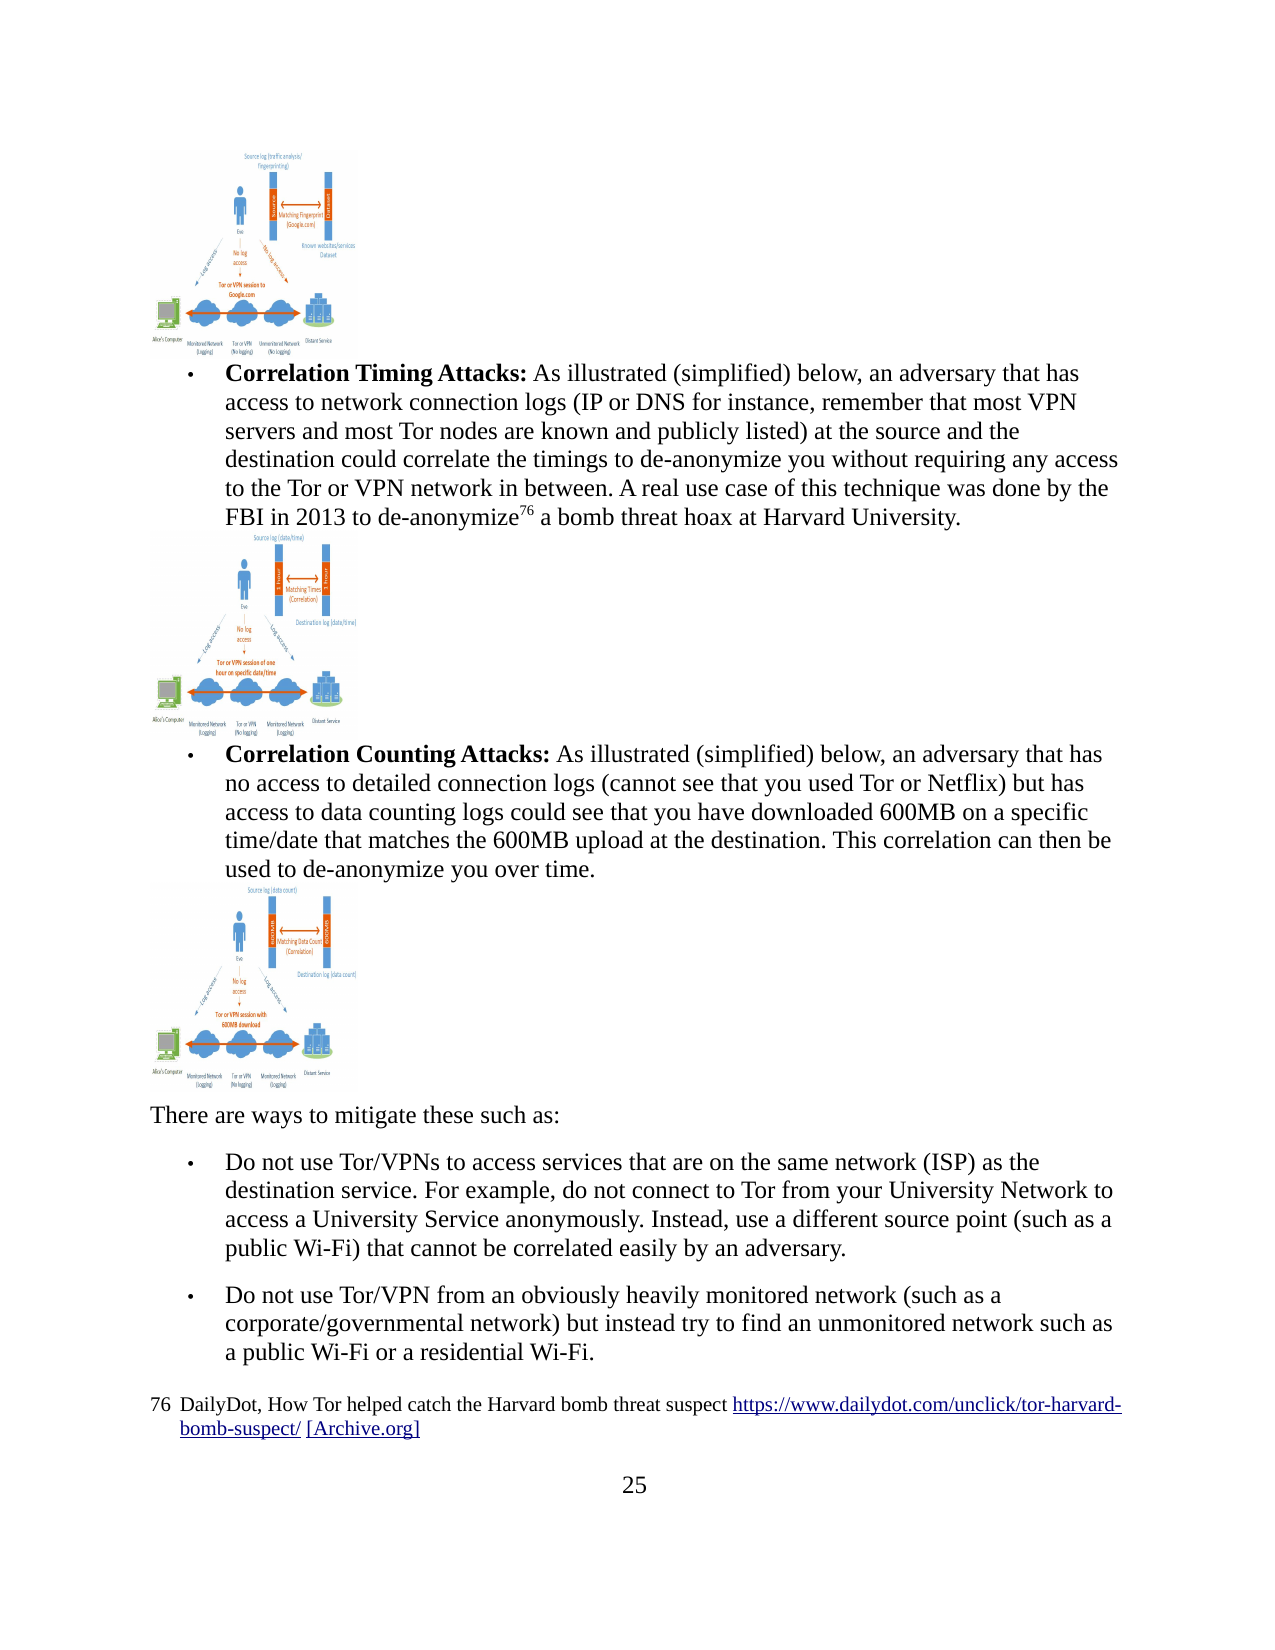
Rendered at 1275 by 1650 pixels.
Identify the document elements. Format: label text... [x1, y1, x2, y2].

list Correlation Counting Attacks: As illustrated (simplified) below, an adversary that has no access to detailed connection logs (cannot see that you used Tor or Netflix) but has access to data counting logs could see that you have downloaded 600MB on a specific time/date that matches the 600MB upload at the destination. This correlation can then be used to de-anonymize you over time. [187, 739, 1125, 883]
list Do not use Tor/VPNs to access services that are on the same network (ISP) as the destination service. For example, do not connect to Tor from your University Network to access a University Service anonymously. Instead, use a different source point (such as a public Wi-Fi) that cannot be correlated easily by an adversary. [187, 1147, 1125, 1262]
picture [150, 530, 359, 740]
text There are ways to mitigate these such as: [150, 1100, 1125, 1129]
list Correlation Timing Attacks: As illustrated (simplified) below, an adversary that has access to network connection logs (IP or DNS for instance, remember that most VPN servers and most Tor nodes are known and publicly listed) at the source and the destination could correlate the timings to de-anonymize you without requiring any access to the Tor or VPN network in between. A real use case of this technique was done by the FBI in 2013 to de-anonymize a bomb threat hoax at Harvard University. [187, 358, 1125, 531]
list Do not use Tor/VPN from an obviously heavily monitored network (such as a corporate/governmental network) but instead try to find an unmonitored network such as a public Wi-Fi or a residential Wi-Fi. [187, 1280, 1125, 1366]
list DailyDot, How Tor helped catch the Harvard bomb threat suspect https://www.dailydot.com/unclick/tor-harvard-bomb-suspect/ [Archive.org] [150, 1392, 1125, 1440]
picture [150, 150, 359, 359]
picture [150, 882, 359, 1092]
